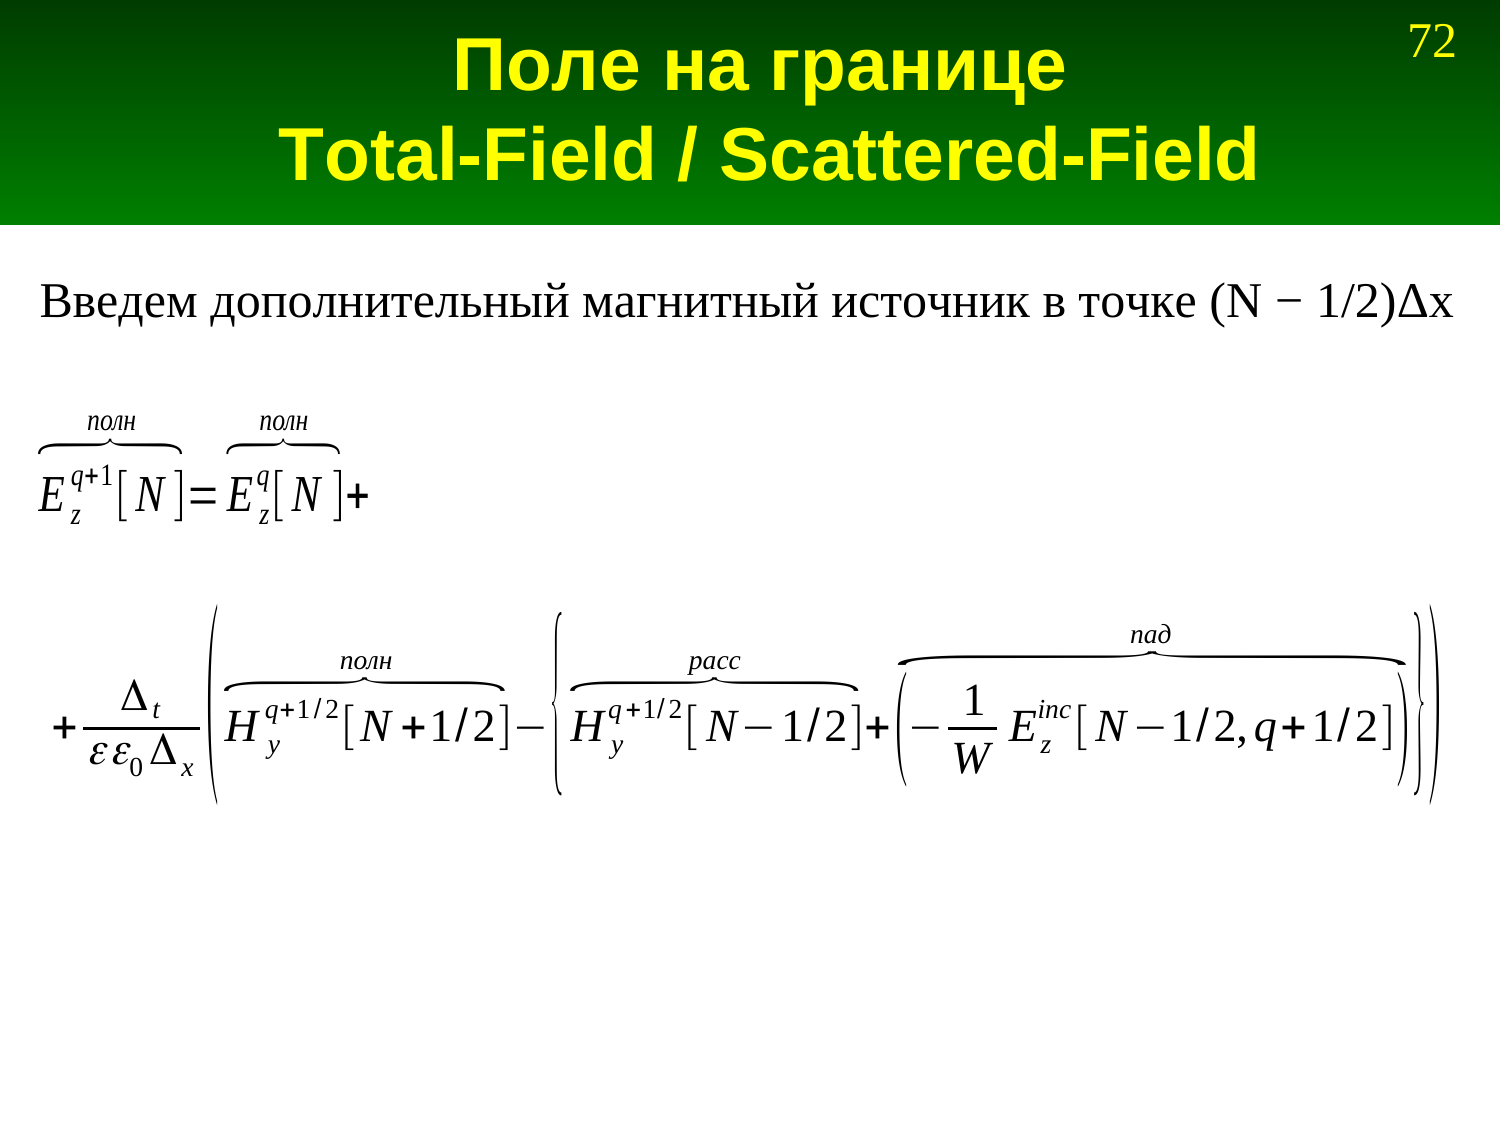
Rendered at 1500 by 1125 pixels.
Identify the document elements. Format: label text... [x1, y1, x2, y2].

chart [24, 401, 383, 532]
title Поле на границе Total-Field / Scattered-Field [100, 7, 1441, 204]
chart [37, 600, 1456, 808]
text_box Введем дополнительный магнитный источник в точке (N − 1/2)Δx [24, 259, 1469, 347]
